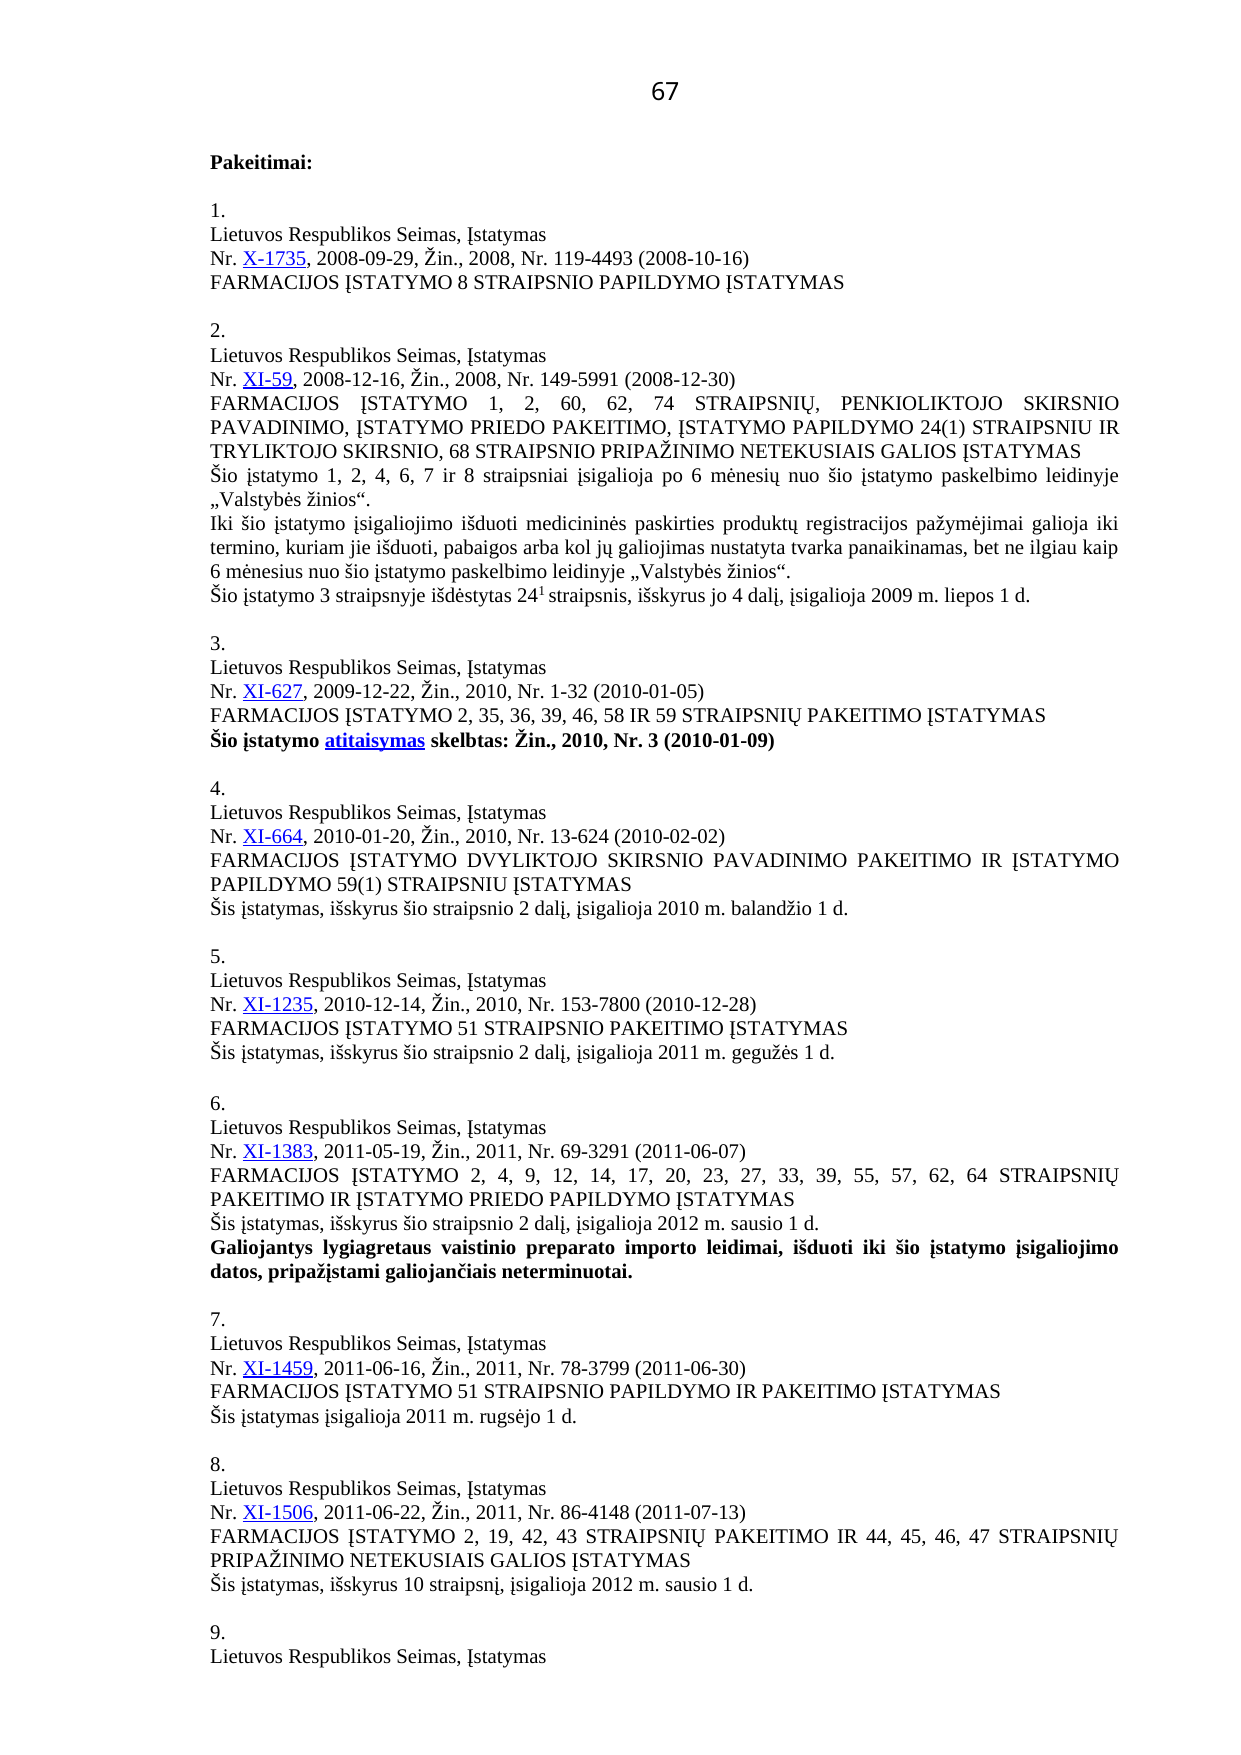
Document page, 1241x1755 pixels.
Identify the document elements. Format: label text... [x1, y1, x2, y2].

text FARMACIJOS ĮSTATYMO 2, 19, 42, 43 STRAIPSNIŲ PAKEITIMO IR 44, 45, 46, 47 STRAIPSNIŲ PRIPAŽINIMO NETEKUSIAIS GALIOS ĮSTATYMAS [210, 1524, 1120, 1572]
text 9. [210, 1620, 1120, 1644]
text Lietuvos Respublikos Seimas, Įstatymas [210, 800, 1120, 824]
text Nr. XI-59, 2008-12-16, Žin., 2008, Nr. 149-5991 (2008-12-30) [210, 367, 1120, 391]
text 3. [210, 631, 1120, 655]
text Lietuvos Respublikos Seimas, Įstatymas [210, 1115, 1120, 1139]
text Šis įstatymas įsigalioja 2011 m. rugsėjo 1 d. [210, 1403, 1120, 1428]
text FARMACIJOS ĮSTATYMO 8 STRAIPSNIO PAPILDYMO ĮSTATYMAS [210, 270, 1120, 294]
subtitle Iki šio įstatymo įsigaliojimo išduoti medicininės paskirties produktų registracijos pažymėjimai galioja iki termino, kuriam jie išduoti, pabaigos arba kol jų galiojimas nustatyta tvarka panaikinamas, bet ne ilgiau kaip 6 mėnesius nuo šio įstatymo paskelbimo leidinyje „Valstybės žinios“. [210, 511, 1120, 583]
subtitle Šio įstatymo 1, 2, 4, 6, 7 ir 8 straipsniai įsigalioja po 6 mėnesių nuo šio įstatymo paskelbimo leidinyje „Valstybės žinios“. [210, 463, 1120, 511]
text Šio įstatymo atitaisymas skelbtas: Žin., 2010, Nr. 3 (2010-01-09) [210, 727, 1120, 752]
text Nr. XI-1459, 2011-06-16, Žin., 2011, Nr. 78-3799 (2011-06-30) [210, 1355, 1120, 1379]
text Nr. XI-1506, 2011-06-22, Žin., 2011, Nr. 86-4148 (2011-07-13) [210, 1500, 1120, 1524]
text FARMACIJOS ĮSTATYMO 1, 2, 60, 62, 74 STRAIPSNIŲ, PENKIOLIKTOJO SKIRSNIO PAVADINIMO, ĮSTATYMO PRIEDO PAKEITIMO, ĮSTATYMO PAPILDYMO 24(1) STRAIPSNIU IR TRYLIKTOJO SKIRSNIO, 68 STRAIPSNIO PRIPAŽINIMO NETEKUSIAIS GALIOS ĮSTATYMAS [210, 391, 1120, 463]
text Lietuvos Respublikos Seimas, Įstatymas [210, 1644, 1120, 1668]
text Šis įstatymas, išskyrus šio straipsnio 2 dalį, įsigalioja 2012 m. sausio 1 d. [210, 1211, 1120, 1235]
text 5. [210, 944, 1120, 968]
text Lietuvos Respublikos Seimas, Įstatymas [210, 968, 1120, 992]
text 1. [210, 198, 1120, 222]
text Nr. XI-1235, 2010-12-14, Žin., 2010, Nr. 153-7800 (2010-12-28) [210, 992, 1120, 1016]
text Pakeitimai: [210, 150, 1120, 174]
text Šis įstatymas, išskyrus šio straipsnio 2 dalį, įsigalioja 2011 m. gegužės 1 d. [210, 1040, 1120, 1064]
text Nr. XI-627, 2009-12-22, Žin., 2010, Nr. 1-32 (2010-01-05) [210, 679, 1120, 703]
text FARMACIJOS ĮSTATYMO 2, 4, 9, 12, 14, 17, 20, 23, 27, 33, 39, 55, 57, 62, 64 STRAIPSNIŲ PAKEITIMO IR ĮSTATYMO PRIEDO PAPILDYMO ĮSTATYMAS [210, 1163, 1120, 1211]
text Šio įstatymo 3 straipsnyje išdėstytas 241 straipsnis, išskyrus jo 4 dalį, įsigalioja 2009 m. liepos 1 d. [210, 583, 1120, 607]
text Šis įstatymas, išskyrus 10 straipsnį, įsigalioja 2012 m. sausio 1 d. [210, 1572, 1120, 1596]
text Lietuvos Respublikos Seimas, Įstatymas [210, 1331, 1120, 1355]
text Nr. X-1735, 2008-09-29, Žin., 2008, Nr. 119-4493 (2008-10-16) [210, 246, 1120, 270]
text 4. [210, 776, 1120, 800]
text 6. [210, 1091, 1120, 1115]
text FARMACIJOS ĮSTATYMO DVYLIKTOJO SKIRSNIO PAVADINIMO PAKEITIMO IR ĮSTATYMO PAPILDYMO 59(1) STRAIPSNIU ĮSTATYMAS [210, 848, 1120, 896]
text Nr. XI-664, 2010-01-20, Žin., 2010, Nr. 13-624 (2010-02-02) [210, 824, 1120, 848]
text FARMACIJOS ĮSTATYMO 2, 35, 36, 39, 46, 58 IR 59 STRAIPSNIŲ PAKEITIMO ĮSTATYMAS [210, 703, 1120, 727]
text 7. [210, 1307, 1120, 1331]
text 8. [210, 1452, 1120, 1476]
text Galiojantys lygiagretaus vaistinio preparato importo leidimai, išduoti iki šio įstatymo įsigaliojimo datos, pripažįstami galiojančiais neterminuotai. [210, 1235, 1120, 1283]
text Nr. XI-1383, 2011-05-19, Žin., 2011, Nr. 69-3291 (2011-06-07) [210, 1139, 1120, 1163]
text FARMACIJOS ĮSTATYMO 51 STRAIPSNIO PAPILDYMO IR PAKEITIMO ĮSTATYMAS [210, 1379, 1120, 1403]
text Lietuvos Respublikos Seimas, Įstatymas [210, 655, 1120, 679]
text 2. [210, 318, 1120, 342]
text Lietuvos Respublikos Seimas, Įstatymas [210, 222, 1120, 246]
text Lietuvos Respublikos Seimas, Įstatymas [210, 1476, 1120, 1500]
text Lietuvos Respublikos Seimas, Įstatymas [210, 342, 1120, 367]
text FARMACIJOS ĮSTATYMO 51 STRAIPSNIO PAKEITIMO ĮSTATYMAS [210, 1016, 1120, 1040]
text Šis įstatymas, išskyrus šio straipsnio 2 dalį, įsigalioja 2010 m. balandžio 1 d. [210, 896, 1120, 920]
